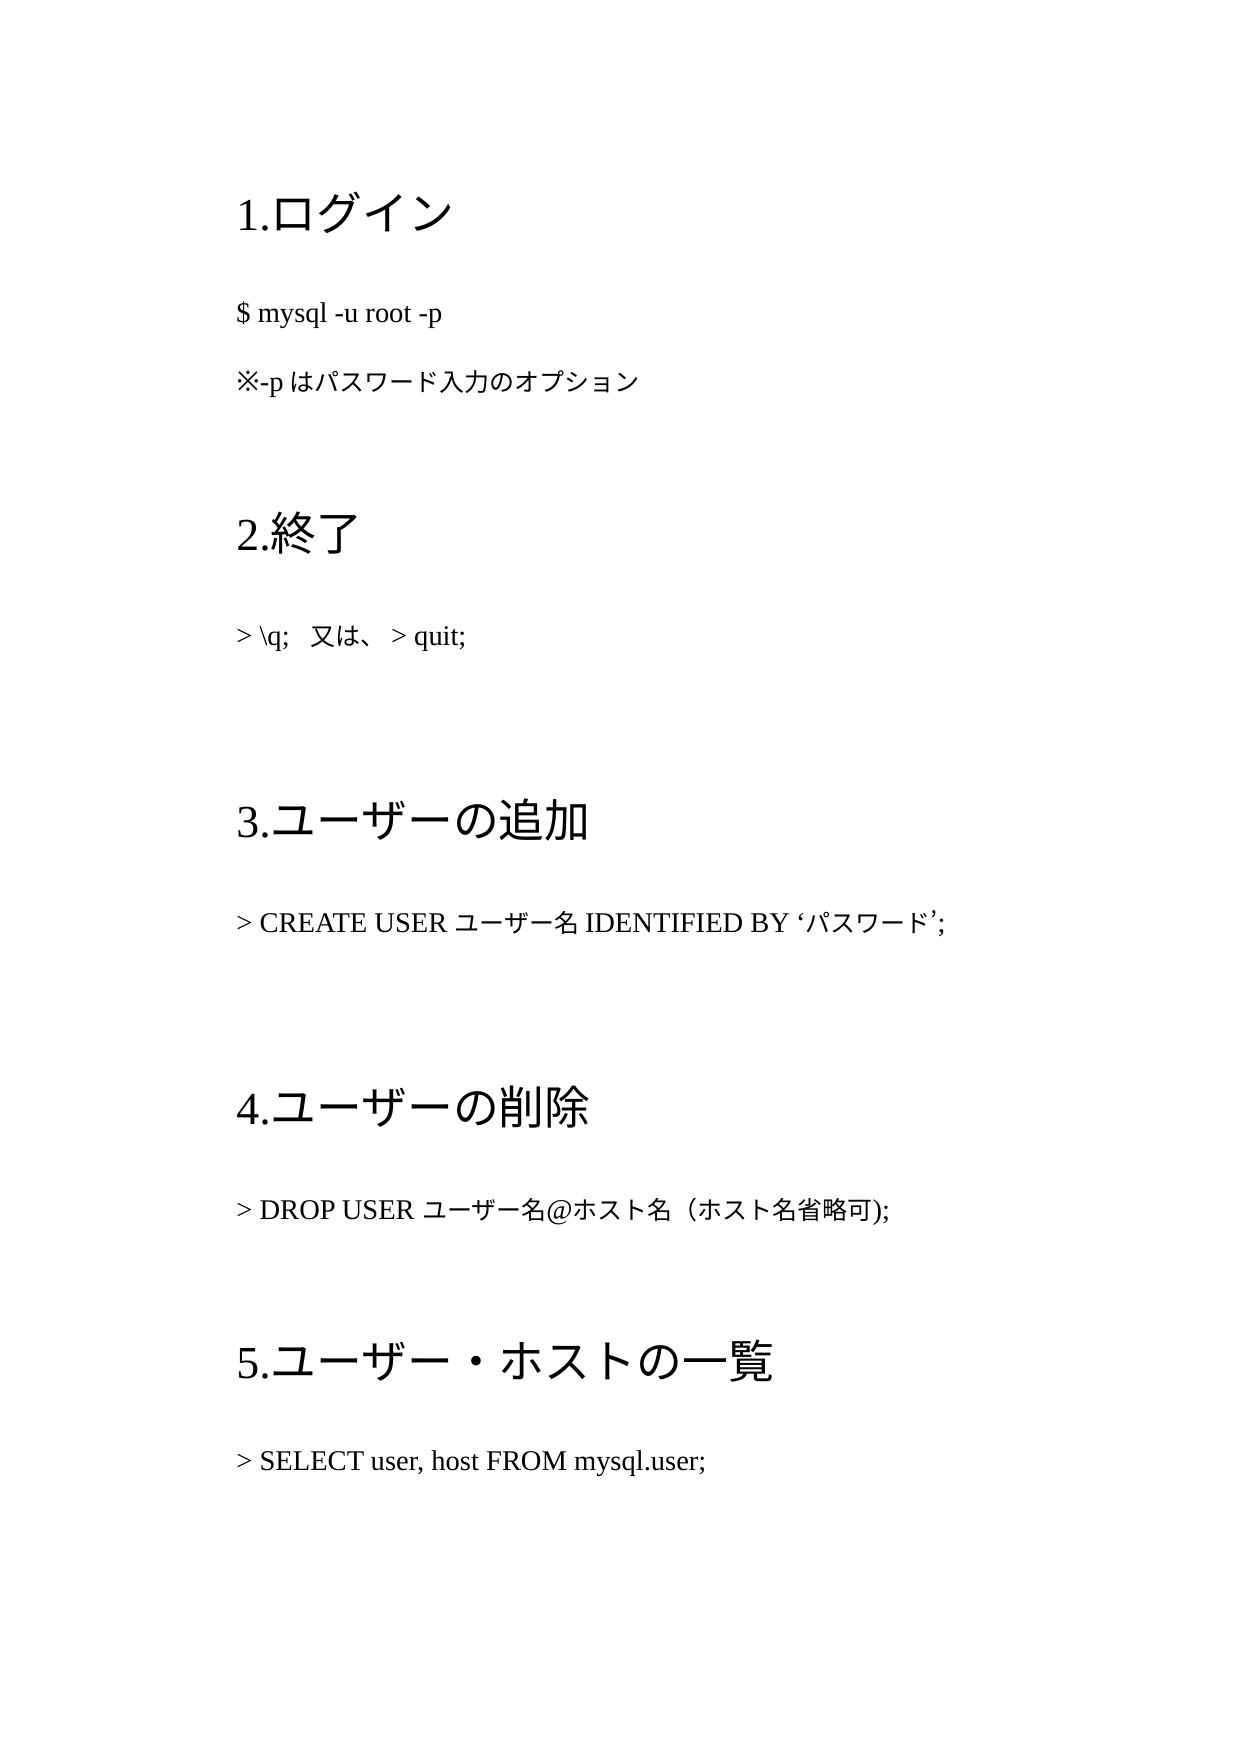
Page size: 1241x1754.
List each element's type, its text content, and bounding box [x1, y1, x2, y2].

text > CREATE USER ユーザー名 IDENTIFIED BY ‘パスワード’; [236, 903, 1063, 939]
text > \q; 又は、 > quit; [236, 616, 1063, 652]
text > SELECT user, host FROM mysql.user; [236, 1444, 1063, 1477]
text ※-pはパスワード入力のオプション [236, 362, 1063, 398]
text $ mysql -u root -p [236, 296, 1063, 329]
text 1.ログイン [236, 177, 1063, 243]
text 4.ユーザーの削除 [236, 1071, 1063, 1137]
text > DROP USER ユーザー名@ホスト名（ホスト名省略可); [236, 1190, 1063, 1226]
text 3.ユーザーの追加 [236, 784, 1063, 850]
text 5.ユーザー・ホストの一覧 [236, 1325, 1063, 1391]
text 2.終了 [236, 497, 1063, 563]
